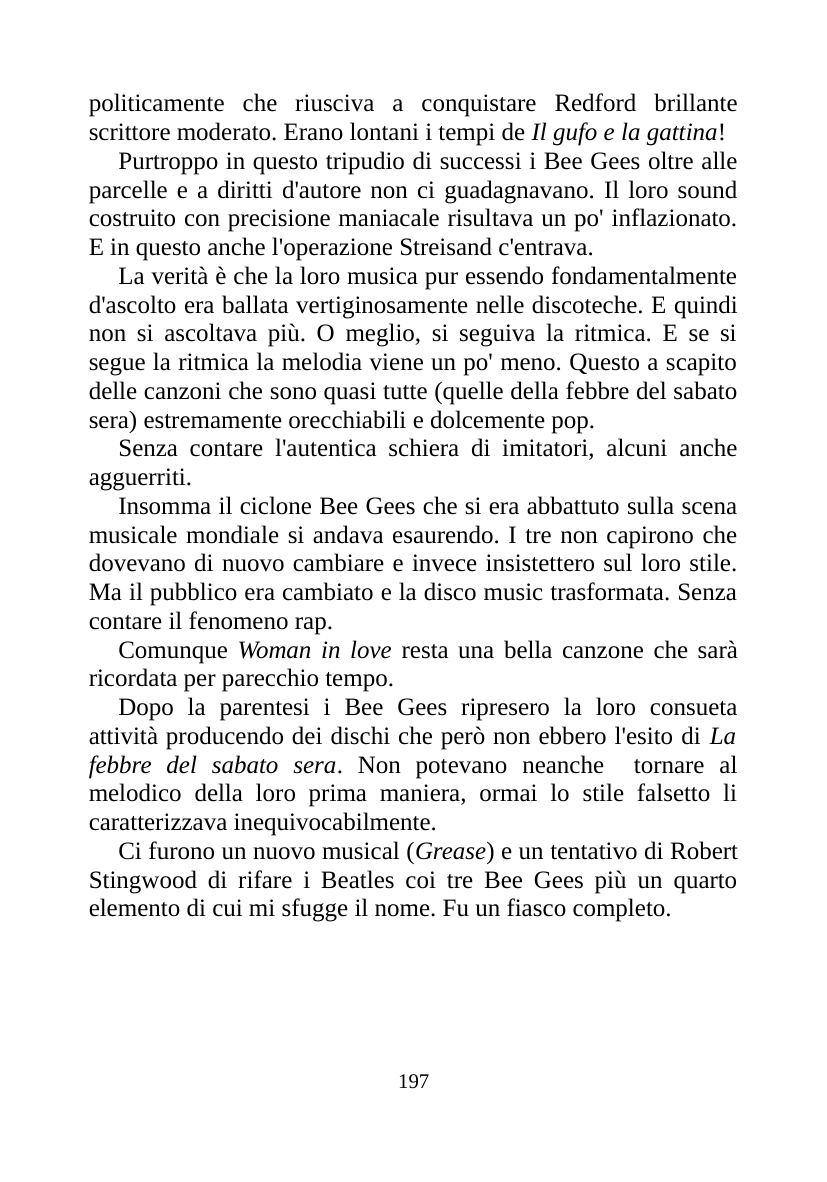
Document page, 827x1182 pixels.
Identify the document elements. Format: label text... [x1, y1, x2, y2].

text Insomma il ciclone Bee Gees che si era abbattuto sulla scena musicale mondiale si andava esaurendo. I tre non capirono che dovevano di nuovo cambiare e invece insistettero sul loro stile. Ma il pubblico era cambiato e la disco music trasformata. Senza contare il fenomeno rap. [88, 491, 738, 635]
text Purtroppo in questo tripudio di successi i Bee Gees oltre alle parcelle e a diritti d'autore non ci guadagnavano. Il loro sound costruito con precisione maniacale risultava un po' inflazionato. E in questo anche l'operazione Streisand c'entrava. [88, 146, 738, 261]
text La verità è che la loro musica pur essendo fondamentalmente d'ascolto era ballata vertiginosamente nelle discoteche. E quindi non si ascoltava più. O meglio, si seguiva la ritmica. E se si segue la ritmica la melodia viene un po' meno. Questo a scapito delle canzoni che sono quasi tutte (quelle della febbre del sabato sera) estremamente orecchiabili e dolcemente pop. [88, 261, 738, 433]
text Ci furono un nuovo musical (Grease) e un tentativo di Robert Stingwood di rifare i Beatles coi tre Bee Gees più un quarto elemento di cui mi sfugge il nome. Fu un fiasco completo. [88, 836, 738, 922]
text Dopo la parentesi i Bee Gees ripresero la loro consueta attività producendo dei dischi che però non ebbero l'esito di La febbre del sabato sera. Non potevano neanche tornare al melodico della loro prima maniera, ormai lo stile falsetto li caratterizzava inequivocabilmente. [88, 692, 738, 836]
text politicamente che riusciva a conquistare Redford brillante scrittore moderato. Erano lontani i tempi de Il gufo e la gattina! [88, 88, 738, 146]
text Senza contare l'autentica schiera di imitatori, alcuni anche agguerriti. [88, 433, 738, 491]
text Comunque Woman in love resta una bella canzone che sarà ricordata per parecchio tempo. [88, 635, 738, 692]
